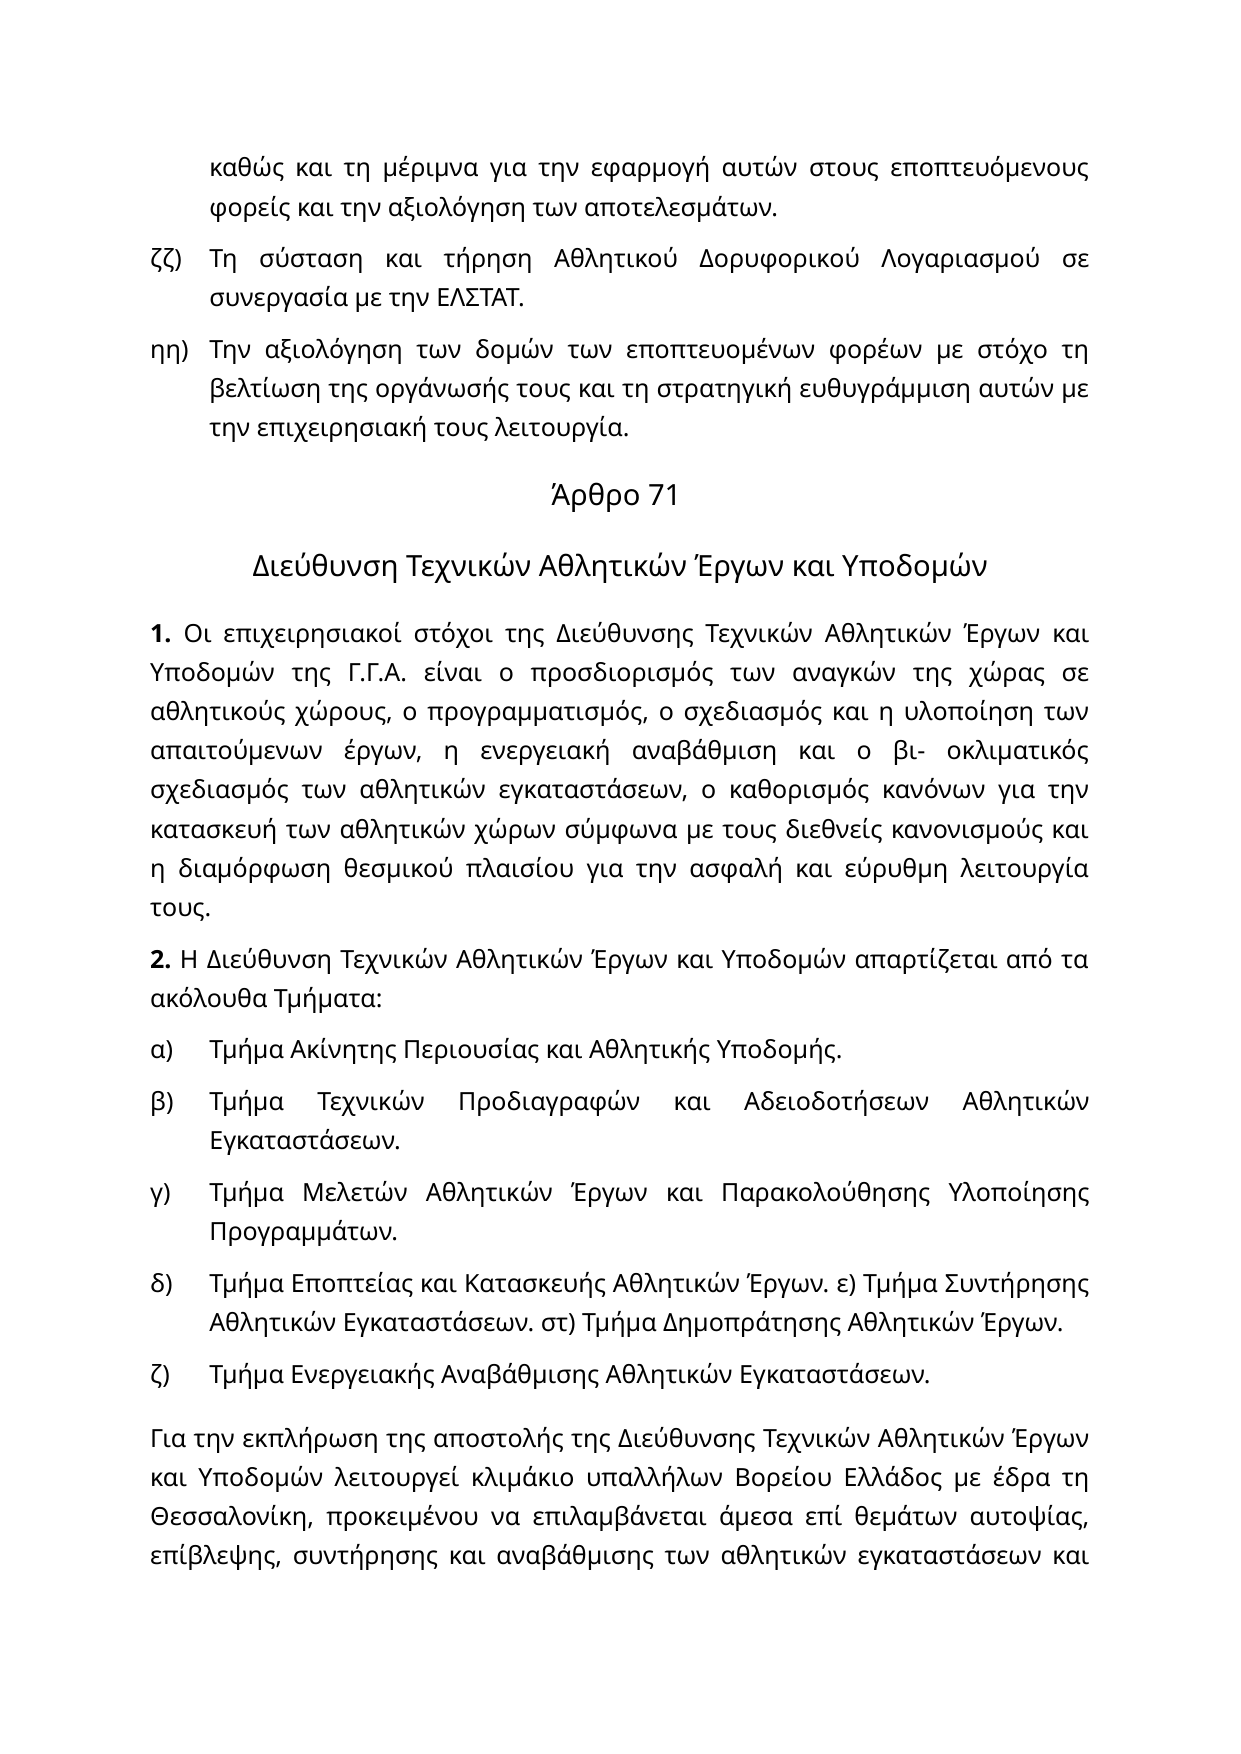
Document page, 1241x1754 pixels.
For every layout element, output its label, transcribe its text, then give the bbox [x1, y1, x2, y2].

list καθώς και τη μέριμνα για την εφαρμογή αυτών στους εποπτευόμενους φορείς και την αξιολόγηση των αποτελεσμάτων. [150, 150, 1090, 223]
list γ) Τμήμα Μελετών Αθλητικών Έργων και Παρακολούθησης Υλοποίησης Προγραμμάτων. [150, 1174, 1090, 1248]
text 2. Η Διεύθυνση Τεχνικών Αθλητικών Έργων και Υποδομών απαρτίζεται από τα ακόλουθα Τμήματα: [150, 941, 1090, 1014]
list ζζ) Τη σύσταση και τήρηση Αθλητικού Δορυφορικού Λογαριασμού σε συνεργασία με την ΕΛΣΤΑΤ. [150, 241, 1090, 314]
list α) Τμήμα Ακίνητης Περιουσίας και Αθλητικής Υποδομής. [150, 1032, 1090, 1066]
list ζ) Τμήμα Ενεργειακής Αναβάθμισης Αθλητικών Εγκαταστάσεων. [150, 1356, 1090, 1390]
list β) Τμήμα Τεχνικών Προδιαγραφών και Αδειοδοτήσεων Αθλητικών Εγκαταστάσεων. [150, 1084, 1090, 1157]
text 1. Οι επιχειρησιακοί στόχοι της Διεύθυνσης Τεχνικών Αθλητικών Έργων και Υποδομών της Γ.Γ.Α. είναι ο προσδιορισμός των αναγκών της χώρας σε αθλητικούς χώρους, ο προγραμματισμός, ο σχεδιασμός και η υλοποίηση των απαιτούμενων έργων, η ενεργειακή αναβάθμιση και ο βι- οκλιματικός σχεδιασμός των αθλητικών εγκαταστάσεων, ο καθορισμός κανόνων για την κατασκευή των αθλητικών χώρων σύμφωνα με τους διεθνείς κανονισμούς και η διαμόρφωση θεσμικού πλαισίου για την ασφαλή και εύρυθμη λειτουργία τους. [150, 615, 1090, 924]
list ηη) Την αξιολόγηση των δομών των εποπτευομένων φορέων με στόχο τη βελτίωση της οργάνωσής τους και τη στρατηγική ευθυγράμμιση αυτών με την επιχειρησιακή τους λειτουργία. [150, 332, 1090, 444]
subtitle Διεύθυνση Τεχνικών Αθλητικών Έργων και Υποδομών [150, 545, 1090, 584]
list δ) Τμήμα Εποπτείας και Κατασκευής Αθλητικών Έργων. ε) Τμήμα Συντήρησης Αθλητικών Εγκαταστάσεων. στ) Τμήμα Δημοπράτησης Αθλητικών Έργων. [150, 1265, 1090, 1339]
text Για την εκπλήρωση της αποστολής της Διεύθυνσης Τεχνικών Αθλητικών Έργων και Υποδομών λειτουργεί κλιμάκιο υπαλλήλων Βορείου Ελλάδος με έδρα τη Θεσσαλονίκη, προκειμένου να επιλαμβάνεται άμεσα επί θεμάτων αυτοψίας, επίβλεψης, συντήρησης και αναβάθμισης των αθλητικών εγκαταστάσεων και [150, 1420, 1090, 1572]
subtitle Άρθρο 71 [150, 474, 1090, 514]
